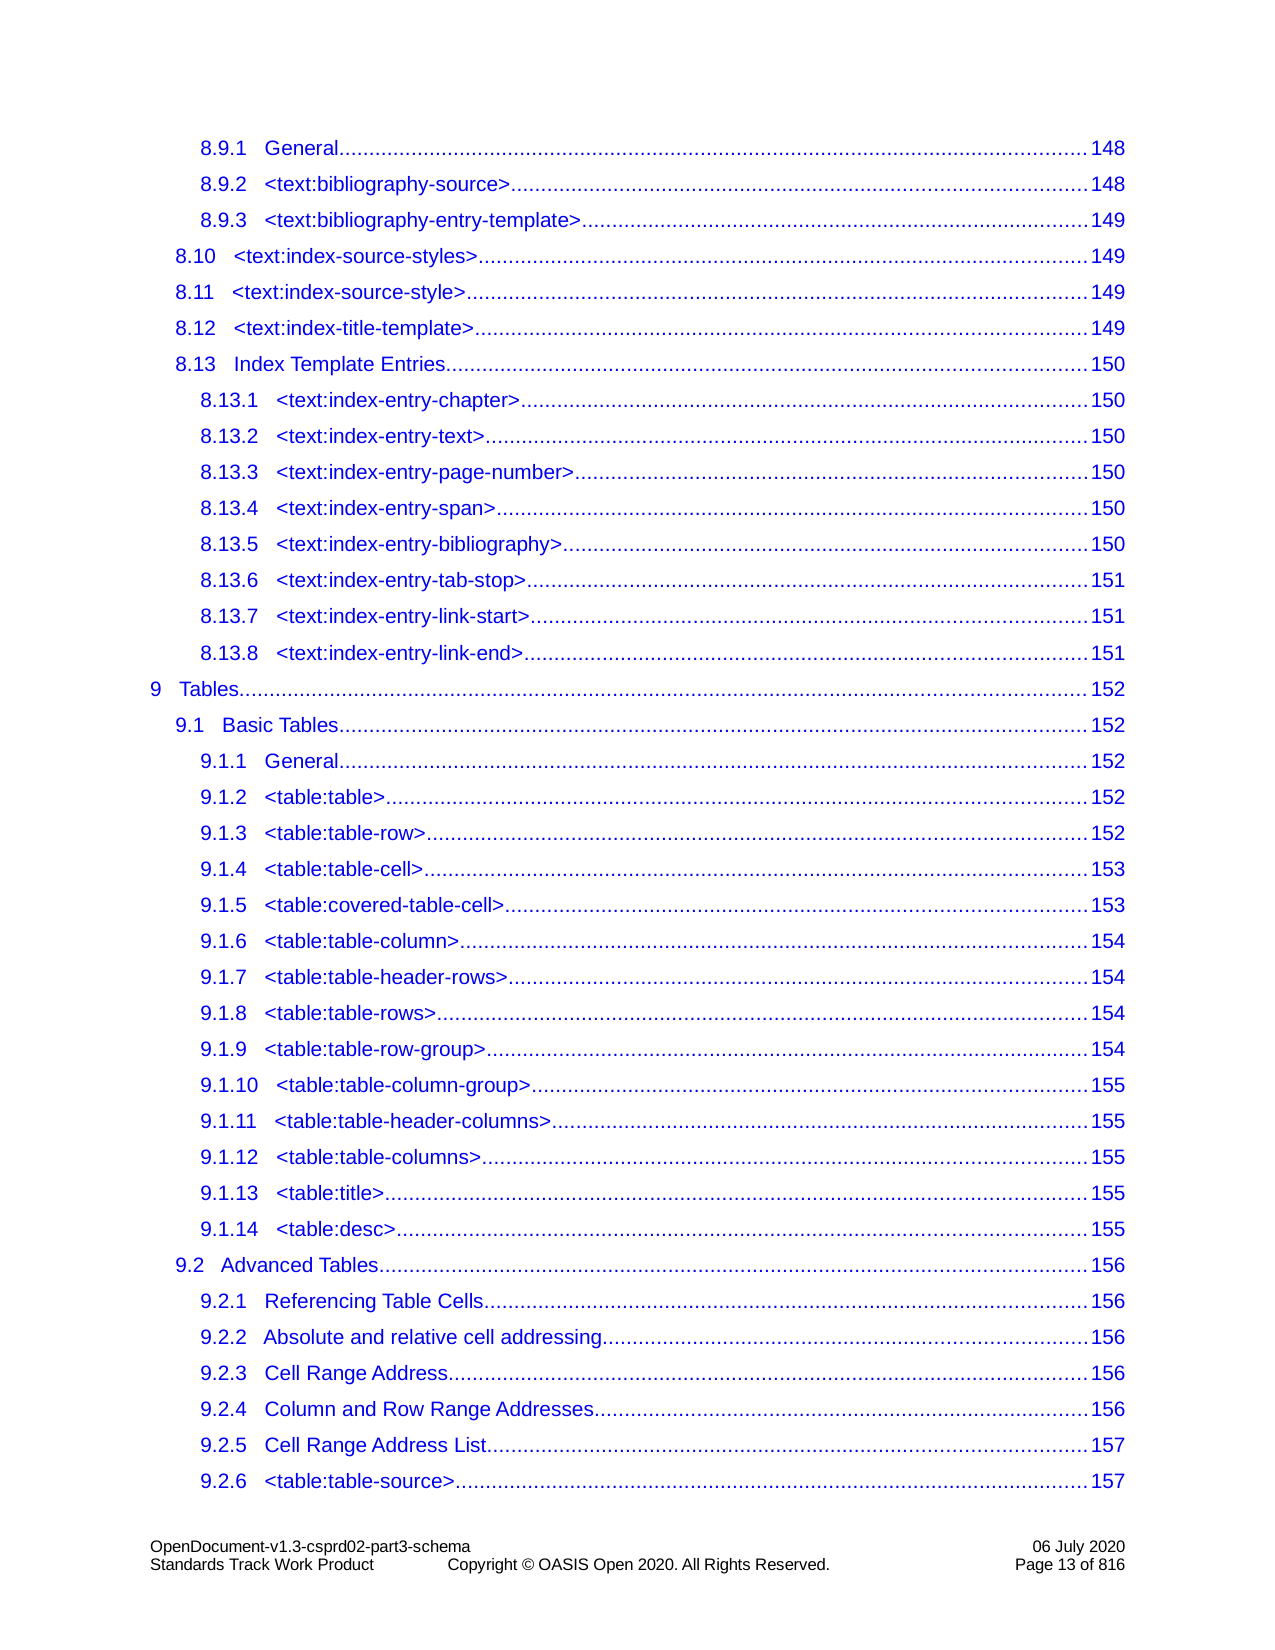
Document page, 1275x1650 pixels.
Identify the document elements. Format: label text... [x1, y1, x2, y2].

text 8.13.2 <text:index-entry-text> 150 [200, 425, 1125, 448]
text 8.13.3 <text:index-entry-page-number> 150 [200, 461, 1125, 484]
text 9.1.14 <table:desc> 155 [200, 1218, 1125, 1241]
text 8.12 <text:index-title-template> 149 [175, 317, 1125, 340]
text 9.2 Advanced Tables 156 [175, 1254, 1125, 1277]
text 9.2.4 Column and Row Range Addresses 156 [200, 1398, 1125, 1421]
text 9.1.11 <table:table-header-columns> 155 [200, 1109, 1125, 1133]
text 9.1.10 <table:table-column-group> 155 [200, 1073, 1125, 1097]
text 8.9.1 General 148 [200, 136, 1125, 160]
text 9.1.2 <table:table> 152 [200, 785, 1125, 809]
text 8.9.3 <text:bibliography-entry-template> 149 [200, 208, 1125, 232]
text 9.1.13 <table:title> 155 [200, 1182, 1125, 1205]
text 9.2.6 <table:table-source> 157 [200, 1470, 1125, 1493]
text 8.13.6 <text:index-entry-tab-stop> 151 [200, 569, 1125, 592]
text 8.10 <text:index-source-styles> 149 [175, 244, 1125, 268]
text 9.2.2 Absolute and relative cell addressing 156 [200, 1326, 1125, 1349]
text 9.1.8 <table:table-rows> 154 [200, 1001, 1125, 1025]
text 9.1.6 <table:table-column> 154 [200, 929, 1125, 953]
text 8.11 <text:index-source-style> 149 [175, 281, 1125, 304]
text 9.1.7 <table:table-header-rows> 154 [200, 965, 1125, 989]
text 8.13.1 <text:index-entry-chapter> 150 [200, 389, 1125, 412]
text 9.1 Basic Tables 152 [175, 713, 1125, 737]
text 8.13.8 <text:index-entry-link-end> 151 [200, 641, 1125, 664]
text 8.13.4 <text:index-entry-span> 150 [200, 497, 1125, 520]
text 9.1.5 <table:covered-table-cell> 153 [200, 893, 1125, 917]
text 9 Tables 152 [150, 677, 1125, 701]
text 9.1.1 General 152 [200, 749, 1125, 773]
text 8.13.5 <text:index-entry-bibliography> 150 [200, 533, 1125, 556]
text 9.2.5 Cell Range Address List 157 [200, 1434, 1125, 1457]
text 9.2.1 Referencing Table Cells 156 [200, 1290, 1125, 1313]
text 8.13 Index Template Entries 150 [175, 353, 1125, 376]
text 9.1.3 <table:table-row> 152 [200, 821, 1125, 845]
text 9.1.12 <table:table-columns> 155 [200, 1146, 1125, 1169]
text 9.2.3 Cell Range Address 156 [200, 1362, 1125, 1385]
text 9.1.4 <table:table-cell> 153 [200, 857, 1125, 881]
text 8.13.7 <text:index-entry-link-start> 151 [200, 605, 1125, 628]
text 8.9.2 <text:bibliography-source> 148 [200, 172, 1125, 196]
text 9.1.9 <table:table-row-group> 154 [200, 1037, 1125, 1061]
